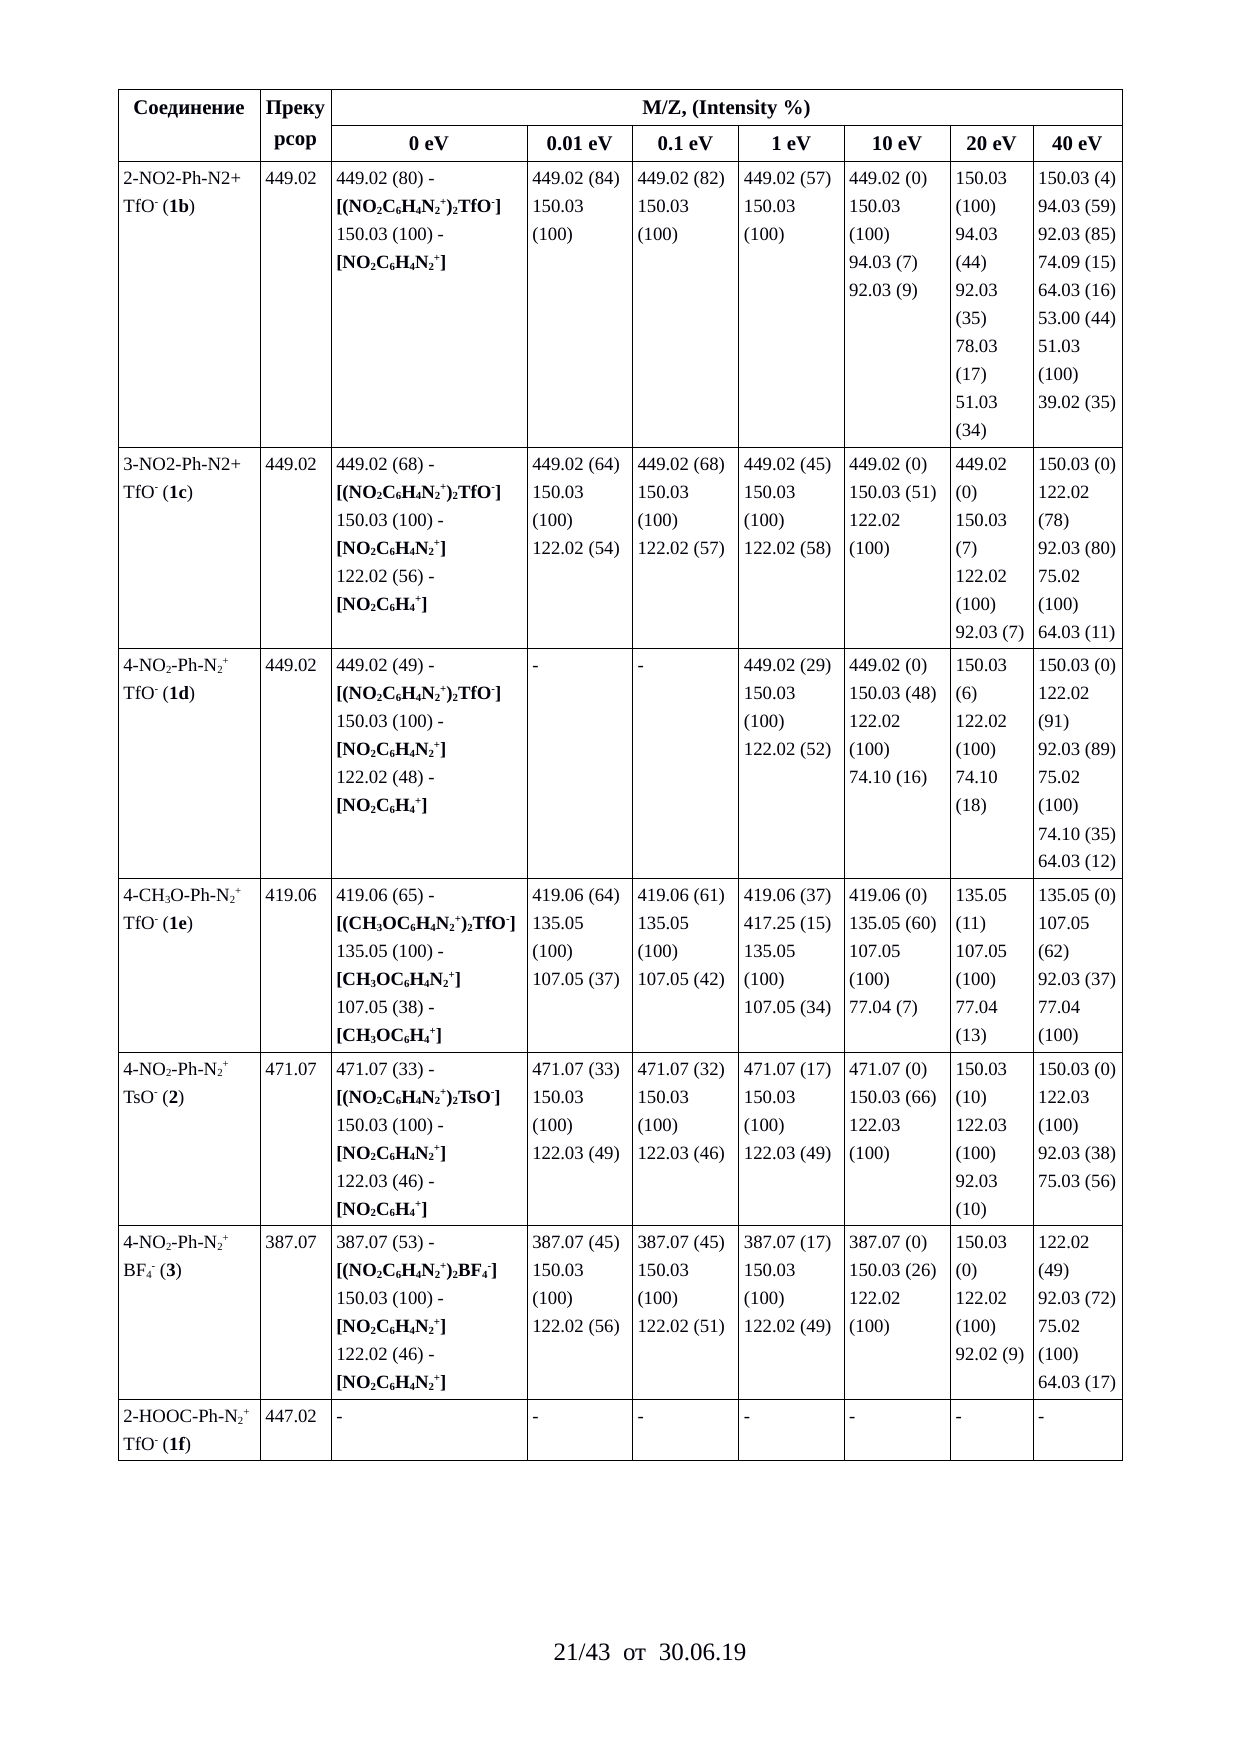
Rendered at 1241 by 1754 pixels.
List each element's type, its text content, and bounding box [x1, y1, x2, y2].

table_cell 387.07 [261, 1226, 331, 1399]
table_cell 40 eV [1034, 126, 1122, 161]
table_cell 387.07 (0) 150.03 (26) 122.02 (100) [845, 1226, 950, 1399]
table_cell 449.02 [261, 649, 331, 878]
table_cell 449.02 [261, 162, 331, 446]
table_cell 0.01 eV [528, 126, 632, 161]
table_cell 449.02 (84) 150.03 (100) [528, 162, 632, 446]
table_cell 4-NO2-Ph-N2+ TsO- (2) [119, 1053, 260, 1225]
table_cell 471.07 (17) 150.03 (100) 122.03 (49) [739, 1053, 844, 1225]
table_cell 449.02 (57) 150.03 (100) [739, 162, 844, 446]
table_cell - [633, 1400, 738, 1460]
table_cell 387.07 (53) - [(NO2C6H4N2+)2BF4-] 150.03 (100) - [NO2C6H4N2+] 122.02 (46) - [NO2C6H4N2+] [332, 1226, 527, 1399]
table_cell 150.03 (100) 94.03 (44) 92.03 (35) 78.03 (17) 51.03 (34) [951, 162, 1033, 446]
table_cell - [528, 649, 632, 878]
table_cell 419.06 [261, 879, 331, 1051]
table_header Прекурсор [261, 90, 331, 161]
table_cell 419.06 (65) - [(CH3OC6H4N2+)2TfO-] 135.05 (100) - [CH3OC6H4N2+] 107.05 (38) - [CH3OC6H4+] [332, 879, 527, 1051]
table_cell 449.02 (80) - [(NO2C6H4N2+)2TfO-] 150.03 (100) - [NO2C6H4N2+] [332, 162, 527, 446]
table_cell 0 eV [332, 126, 527, 161]
table_cell 449.02 [261, 448, 331, 648]
table_cell 10 eV [845, 126, 950, 161]
table_cell 449.02 (68) 150.03 (100) 122.02 (57) [633, 448, 738, 648]
table_cell - [332, 1400, 527, 1460]
table_cell 471.07 (32) 150.03 (100) 122.03 (46) [633, 1053, 738, 1225]
table_cell 449.02 (29) 150.03 (100) 122.02 (52) [739, 649, 844, 878]
table_cell 471.07 (0) 150.03 (66) 122.03 (100) [845, 1053, 950, 1225]
table_cell 4-NO2-Ph-N2+ BF4- (3) [119, 1226, 260, 1399]
table_cell 150.03 (0) 122.03 (100) 92.03 (38) 75.03 (56) [1034, 1053, 1122, 1225]
table_cell 2-NO2-Ph-N2+ TfO- (1b) [119, 162, 260, 446]
table_cell 150.03 (10) 122.03 (100) 92.03 (10) [951, 1053, 1033, 1225]
table_cell 1 eV [739, 126, 844, 161]
table_cell 135.05 (0) 107.05 (62) 92.03 (37) 77.04 (100) [1034, 879, 1122, 1051]
table_cell 2-HOOC-Ph-N2+ TfO- (1f) [119, 1400, 260, 1460]
table_cell - [528, 1400, 632, 1460]
table_cell 449.02 (49) - [(NO2C6H4N2+)2TfO-] 150.03 (100) - [NO2C6H4N2+] 122.02 (48) - [NO2C6H4+] [332, 649, 527, 878]
table_cell 449.02 (0) 150.03 (100) 94.03 (7) 92.03 (9) [845, 162, 950, 446]
table_cell 449.02 (0) 150.03 (51) 122.02 (100) [845, 448, 950, 648]
table_cell 150.03 (0) 122.02 (78) 92.03 (80) 75.02 (100) 64.03 (11) [1034, 448, 1122, 648]
table_cell 471.07 (33) - [(NO2C6H4N2+)2TsO-] 150.03 (100) - [NO2C6H4N2+] 122.03 (46) - [NO2C6H4+] [332, 1053, 527, 1225]
table_cell 419.06 (64) 135.05 (100) 107.05 (37) [528, 879, 632, 1051]
table_cell 447.02 [261, 1400, 331, 1460]
table_cell 122.02 (49) 92.03 (72) 75.02 (100) 64.03 (17) [1034, 1226, 1122, 1399]
table_cell - [1034, 1400, 1122, 1460]
table_cell 471.07 (33) 150.03 (100) 122.03 (49) [528, 1053, 632, 1225]
table_cell - [845, 1400, 950, 1460]
table_cell 135.05 (11) 107.05 (100) 77.04 (13) [951, 879, 1033, 1051]
table_cell 387.07 (45) 150.03 (100) 122.02 (56) [528, 1226, 632, 1399]
table_cell 387.07 (17) 150.03 (100) 122.02 (49) [739, 1226, 844, 1399]
table_cell 449.02 (45) 150.03 (100) 122.02 (58) [739, 448, 844, 648]
table_cell 3-NO2-Ph-N2+ TfO- (1c) [119, 448, 260, 648]
table_cell - [739, 1400, 844, 1460]
table_cell 150.03 (4) 94.03 (59) 92.03 (85) 74.09 (15) 64.03 (16) 53.00 (44) 51.03 (100) 39.02 (35) [1034, 162, 1122, 446]
table_cell 419.06 (0) 135.05 (60) 107.05 (100) 77.04 (7) [845, 879, 950, 1051]
table_cell - [633, 649, 738, 878]
table_cell 419.06 (61) 135.05 (100) 107.05 (42) [633, 879, 738, 1051]
table_cell 449.02 (82) 150.03 (100) [633, 162, 738, 446]
table_cell 4-NO2-Ph-N2+ TfO- (1d) [119, 649, 260, 878]
table_cell 449.02 (0) 150.03 (48) 122.02 (100) 74.10 (16) [845, 649, 950, 878]
table_cell 4-CH3O-Ph-N2+ TfO- (1e) [119, 879, 260, 1051]
table_cell - [951, 1400, 1033, 1460]
table_cell 449.02 (64) 150.03 (100) 122.02 (54) [528, 448, 632, 648]
table_cell 419.06 (37) 417.25 (15) 135.05 (100) 107.05 (34) [739, 879, 844, 1051]
table_cell 150.03 (0) 122.02 (91) 92.03 (89) 75.02 (100) 74.10 (35) 64.03 (12) [1034, 649, 1122, 878]
table_cell 0.1 eV [633, 126, 738, 161]
table_cell 20 eV [951, 126, 1033, 161]
table_cell 150.03 (0) 122.02 (100) 92.02 (9) [951, 1226, 1033, 1399]
table_header M/Z, (Intensity %) [332, 90, 1122, 124]
table_cell 449.02 (0) 150.03 (7) 122.02 (100) 92.03 (7) [951, 448, 1033, 648]
table_cell 387.07 (45) 150.03 (100) 122.02 (51) [633, 1226, 738, 1399]
table_header Соединение [119, 90, 260, 161]
table_cell 449.02 (68) - [(NO2C6H4N2+)2TfO-] 150.03 (100) - [NO2C6H4N2+] 122.02 (56) - [NO2C6H4+] [332, 448, 527, 648]
table_cell 471.07 [261, 1053, 331, 1225]
table_cell 150.03 (6) 122.02 (100) 74.10 (18) [951, 649, 1033, 878]
